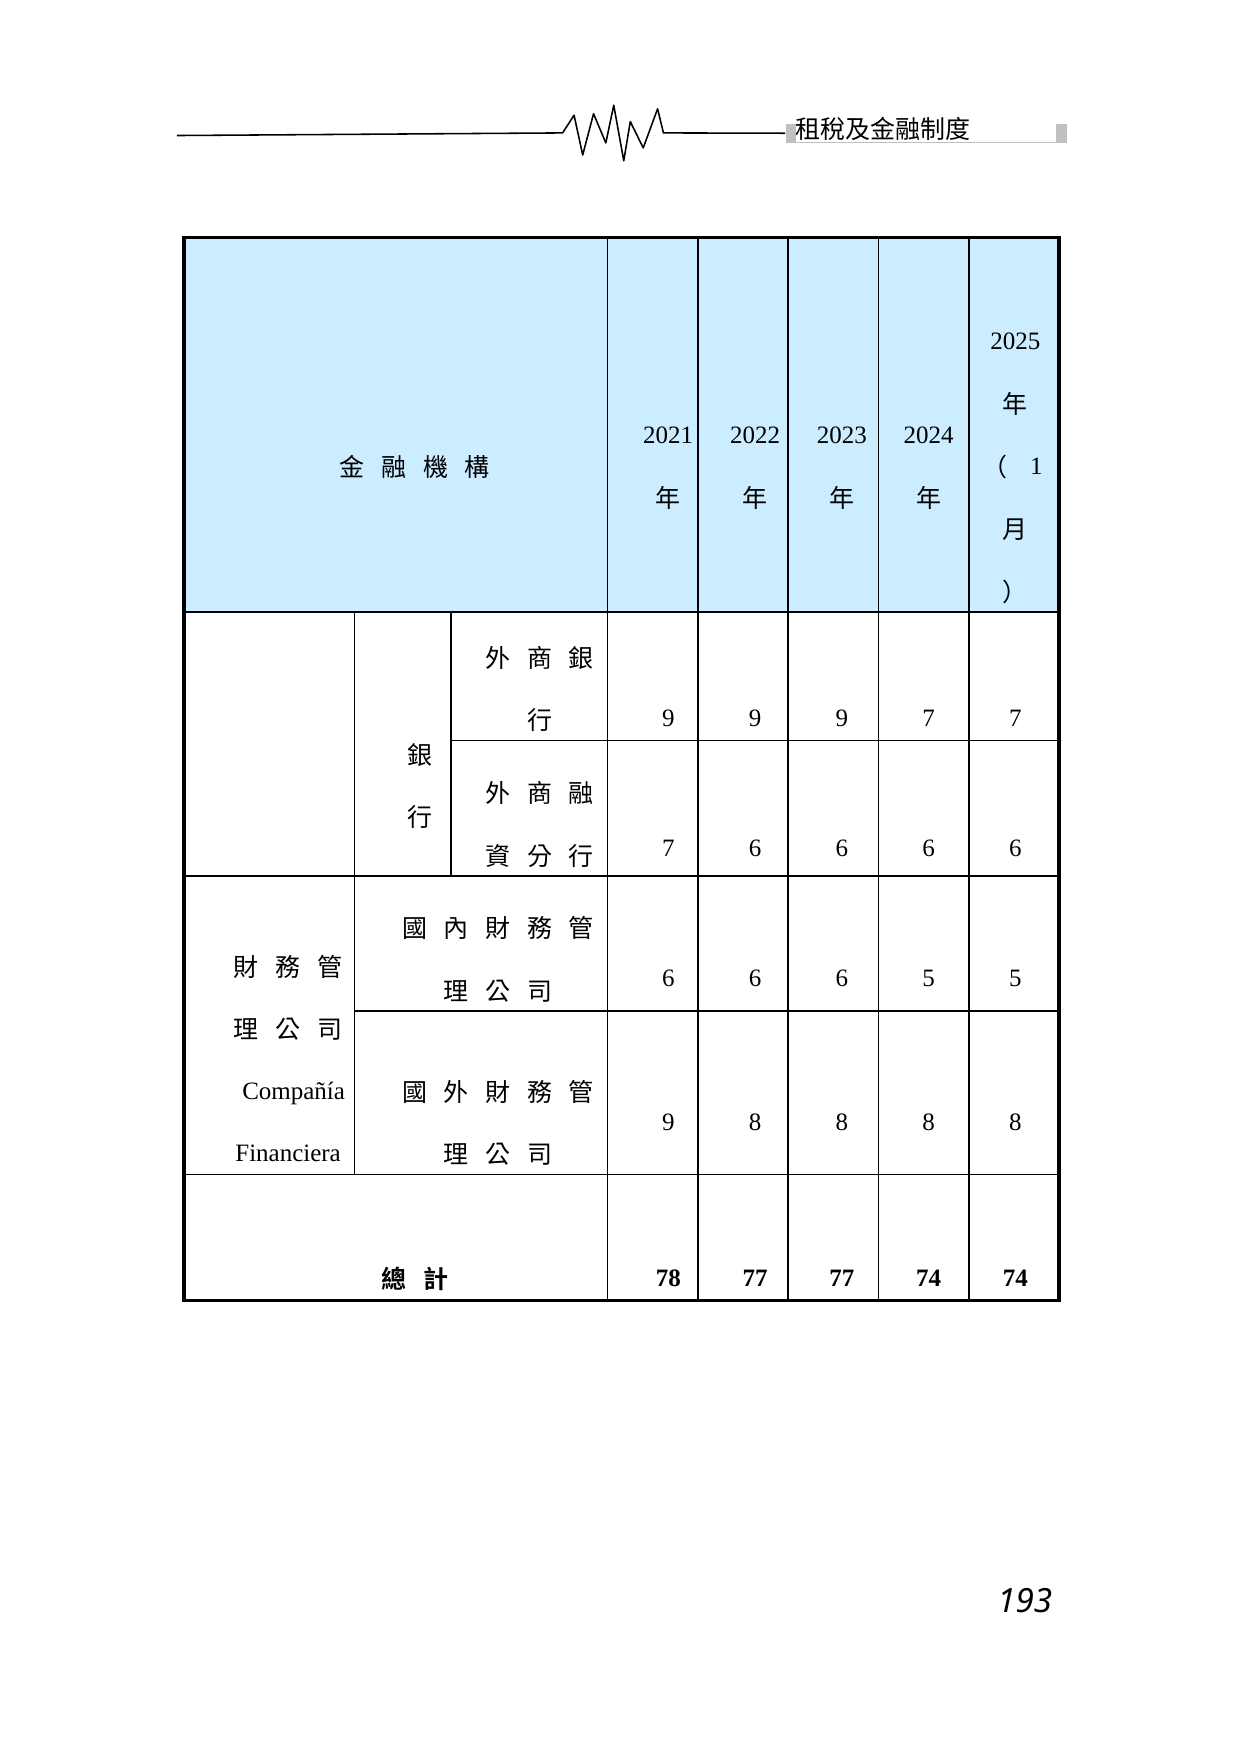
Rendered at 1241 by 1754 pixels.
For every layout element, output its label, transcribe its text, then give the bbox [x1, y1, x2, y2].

table_cell 9 [789, 613, 878, 740]
table_cell 銀行 [355, 613, 450, 875]
table_header 2024年 [879, 239, 968, 611]
table_cell 6 [608, 877, 697, 1010]
table_cell 外商銀行 [452, 613, 607, 740]
table_cell 8 [699, 1012, 787, 1174]
table_cell 6 [789, 741, 878, 875]
table_cell 國內財務管理公司 [355, 877, 607, 1010]
table_cell 7 [970, 613, 1057, 740]
table_cell 7 [879, 613, 968, 740]
table_cell 總計 [186, 1175, 607, 1299]
table_cell 8 [879, 1012, 968, 1174]
table_cell 8 [970, 1012, 1057, 1174]
table_cell 74 [879, 1175, 968, 1299]
table_header 2025年 （1月） [970, 239, 1057, 611]
table_cell 6 [699, 741, 787, 875]
table_cell 77 [699, 1175, 787, 1299]
table_cell 5 [970, 877, 1057, 1010]
table_header 2022年 [699, 239, 787, 611]
table_cell 6 [789, 877, 878, 1010]
table_cell 77 [789, 1175, 878, 1299]
table_cell 外商融資分行 [452, 741, 607, 875]
table_cell [186, 613, 354, 875]
table_cell 6 [970, 741, 1057, 875]
table_cell 7 [608, 741, 697, 875]
table_header 2021年 [608, 239, 697, 611]
table_header 2023年 [789, 239, 878, 611]
table_cell 6 [699, 877, 787, 1010]
table_cell 74 [970, 1175, 1057, 1299]
table_cell 9 [699, 613, 787, 740]
table_cell 9 [608, 613, 697, 740]
table_cell 6 [879, 741, 968, 875]
table_cell 9 [608, 1012, 697, 1174]
table_cell 國外財務管理公司 [355, 1012, 607, 1174]
table_cell 財務管理公司 Compañía Financiera [186, 877, 354, 1174]
table_cell 78 [608, 1175, 697, 1299]
table_cell 8 [789, 1012, 878, 1174]
table_header 金融機構 [186, 239, 607, 611]
table_cell 5 [879, 877, 968, 1010]
